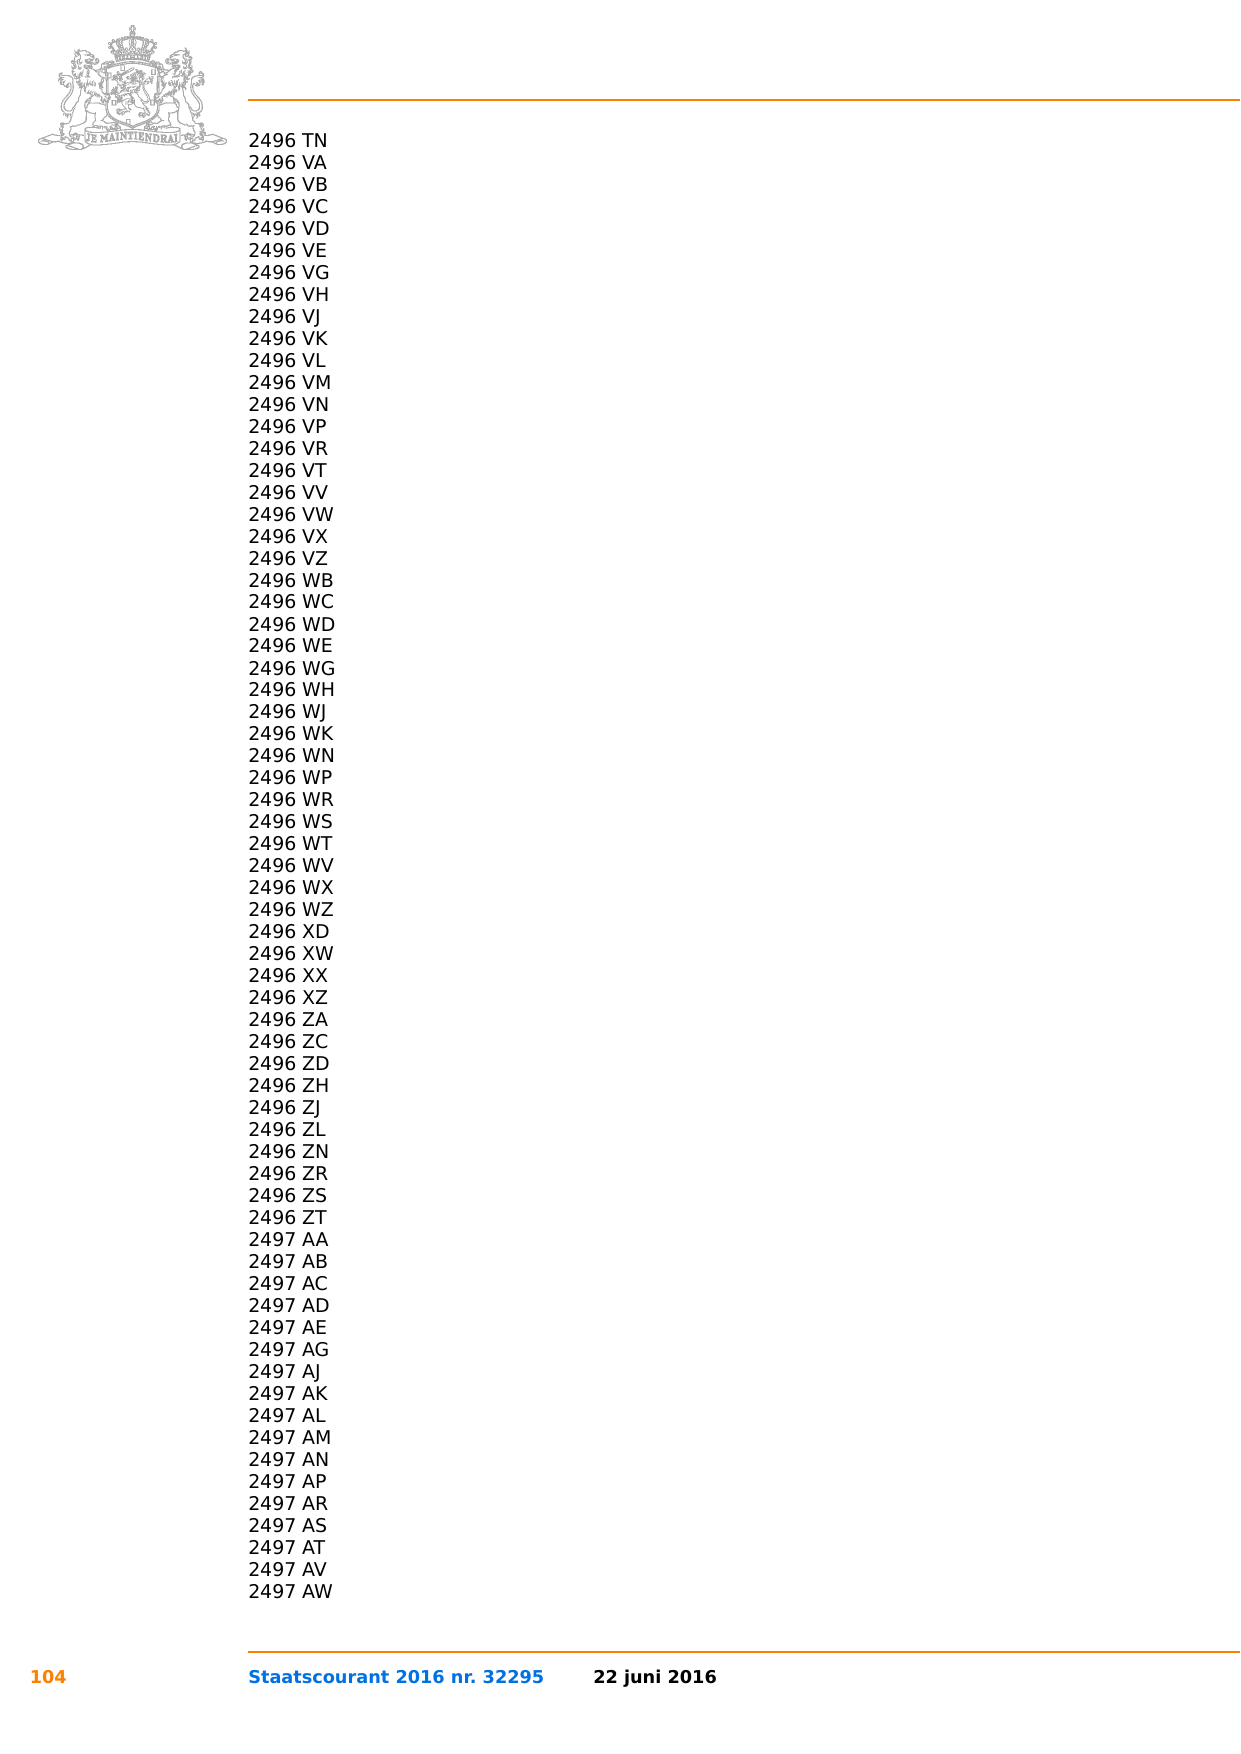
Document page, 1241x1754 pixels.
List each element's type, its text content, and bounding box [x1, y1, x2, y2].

text 2496 VH [248, 284, 1163, 306]
text 2497 AR [248, 1493, 1163, 1514]
text 2496 VX [248, 526, 1163, 547]
text 2496 VG [248, 262, 1163, 284]
text 2496 VT [248, 459, 1163, 482]
text 2496 WJ [248, 701, 1163, 723]
text 2496 WX [248, 877, 1163, 899]
text 2496 VK [248, 328, 1163, 350]
text 2496 WG [248, 657, 1163, 679]
text 2497 AV [248, 1558, 1163, 1581]
text 2496 WH [248, 679, 1163, 701]
text 2496 WC [248, 591, 1163, 613]
text 2496 VE [248, 240, 1163, 262]
text 2496 WZ [248, 899, 1163, 921]
text 2496 WD [248, 613, 1163, 635]
text 2497 AM [248, 1427, 1163, 1449]
text 2496 WP [248, 767, 1163, 789]
text 2496 TN [248, 130, 1163, 152]
text 2496 VW [248, 503, 1163, 526]
text 2497 AJ [248, 1361, 1163, 1383]
text 2496 VZ [248, 547, 1163, 569]
text 2496 XD [248, 921, 1163, 943]
text 2496 ZJ [248, 1097, 1163, 1119]
text 2496 VA [248, 152, 1163, 174]
text 2496 ZL [248, 1119, 1163, 1141]
text 2496 ZC [248, 1031, 1163, 1053]
text 2496 XX [248, 965, 1163, 987]
text 2496 ZT [248, 1207, 1163, 1229]
text 2497 AE [248, 1317, 1163, 1339]
text 2497 AN [248, 1449, 1163, 1471]
text 2496 ZA [248, 1009, 1163, 1031]
text 2496 ZR [248, 1163, 1163, 1185]
text 2496 WS [248, 811, 1163, 833]
text 2497 AW [248, 1581, 1163, 1602]
text 2496 XW [248, 943, 1163, 965]
text 2496 VV [248, 482, 1163, 503]
text 2496 XZ [248, 987, 1163, 1009]
text 2496 VD [248, 218, 1163, 240]
text 2496 WB [248, 569, 1163, 591]
text 2496 VL [248, 350, 1163, 372]
text 2496 ZN [248, 1141, 1163, 1163]
text 2496 VP [248, 416, 1163, 438]
text 2496 VB [248, 174, 1163, 196]
text 2497 AL [248, 1405, 1163, 1427]
text 2496 VJ [248, 306, 1163, 328]
text 2496 VN [248, 394, 1163, 416]
text 2497 AB [248, 1251, 1163, 1273]
text 2496 WT [248, 833, 1163, 855]
text 2496 VM [248, 372, 1163, 394]
text 2496 ZH [248, 1075, 1163, 1097]
text 2496 WV [248, 855, 1163, 877]
text 2496 ZS [248, 1185, 1163, 1207]
text 2497 AC [248, 1273, 1163, 1295]
text 2496 WN [248, 745, 1163, 767]
text 2496 VC [248, 196, 1163, 218]
text 2496 ZD [248, 1053, 1163, 1075]
text 2497 AK [248, 1383, 1163, 1405]
text 2496 WR [248, 789, 1163, 811]
text 2497 AS [248, 1514, 1163, 1537]
text 2496 VR [248, 438, 1163, 459]
text 2497 AD [248, 1295, 1163, 1317]
text 2497 AP [248, 1471, 1163, 1493]
text 2496 WK [248, 723, 1163, 745]
text 2497 AT [248, 1537, 1163, 1558]
picture [38, 25, 227, 150]
text 2497 AA [248, 1229, 1163, 1251]
text 2497 AG [248, 1339, 1163, 1361]
text 2496 WE [248, 635, 1163, 657]
